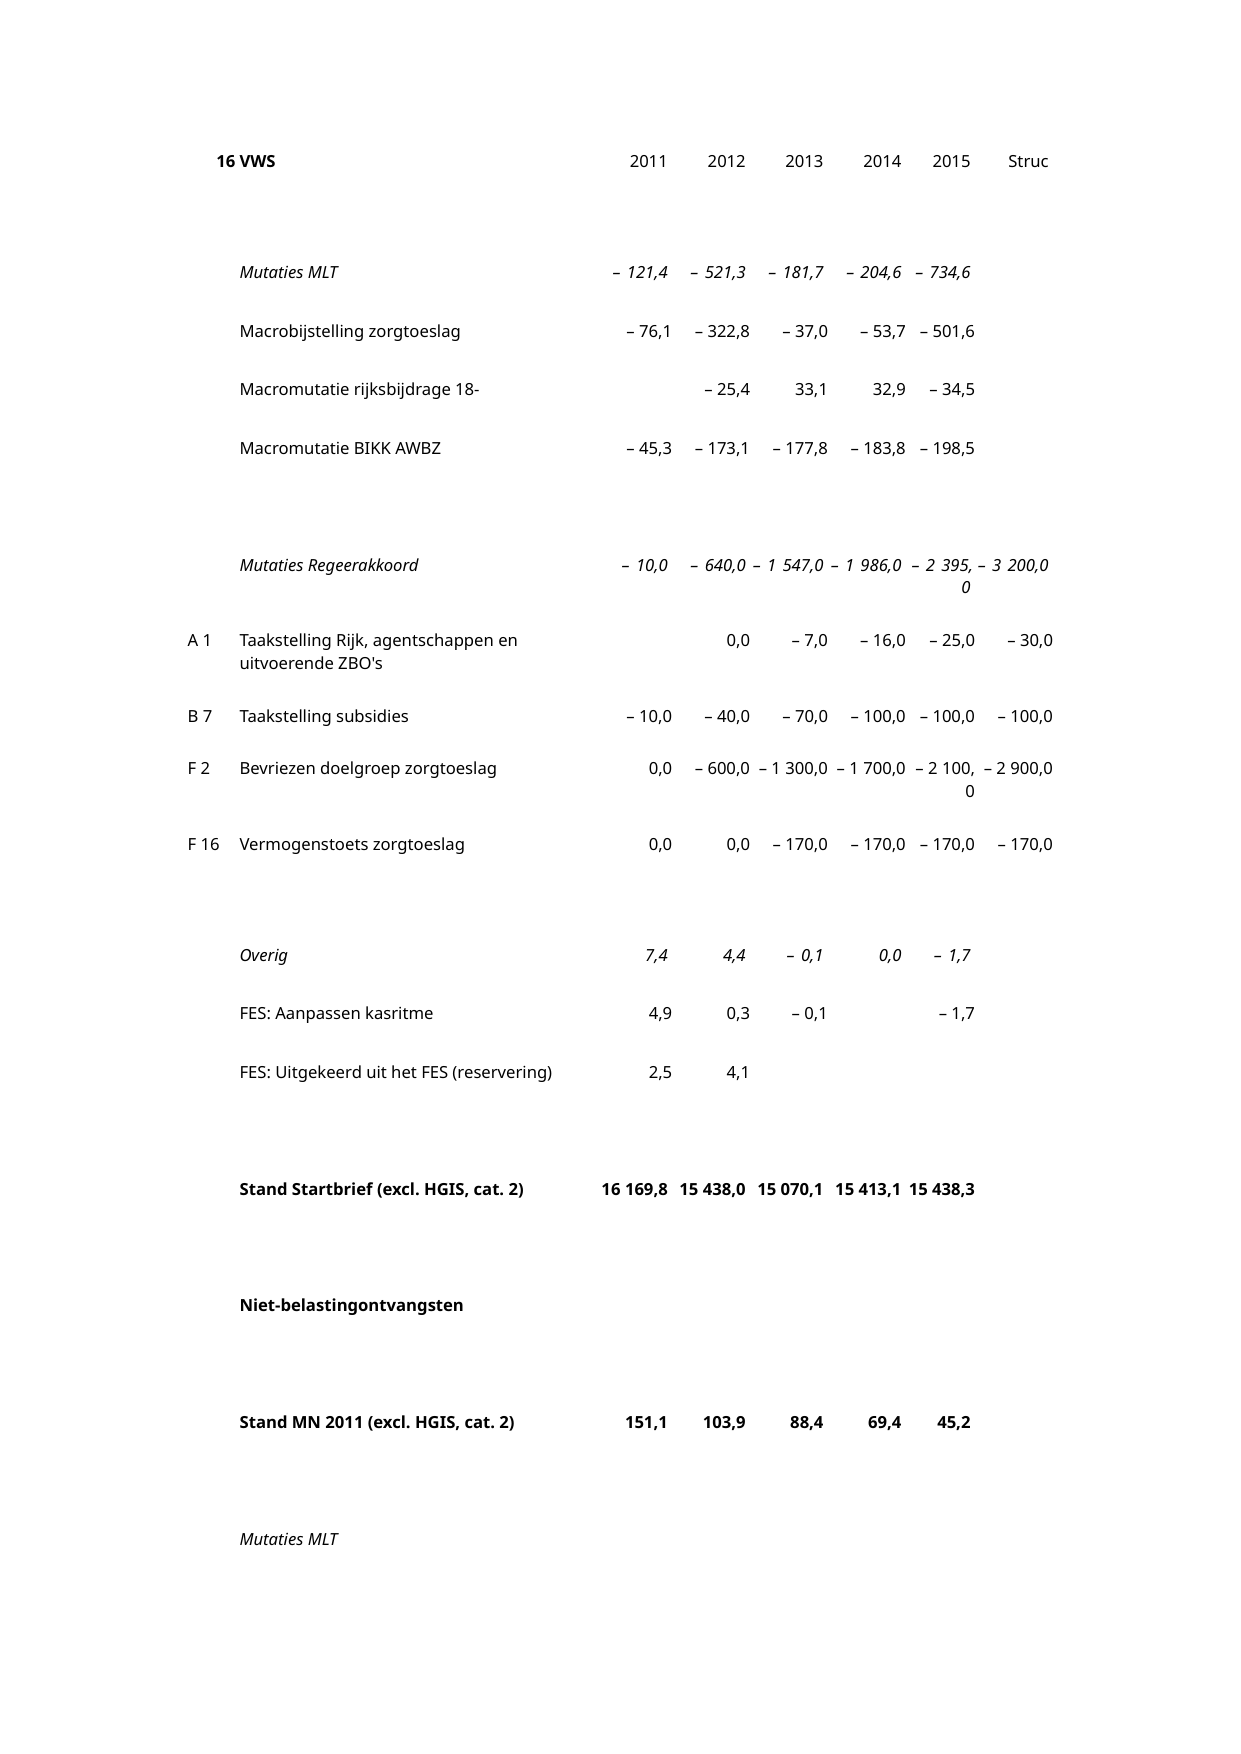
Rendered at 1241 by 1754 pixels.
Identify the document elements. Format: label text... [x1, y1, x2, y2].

table_cell – 10,0 [594, 553, 672, 629]
table_cell [239, 203, 594, 261]
table_cell 32,9 [828, 378, 906, 436]
table_cell – 170,0 [906, 832, 975, 885]
table_cell – 2 900,0 [975, 757, 1053, 832]
table_cell 4,1 [672, 1060, 750, 1119]
table_cell [975, 378, 1053, 436]
table_cell – 183,8 [828, 436, 906, 495]
table_cell [906, 495, 975, 553]
table_cell [239, 1353, 594, 1411]
table_cell [975, 1119, 1053, 1177]
table_cell – 16,0 [828, 629, 906, 704]
table_cell [828, 495, 906, 553]
table_cell [594, 203, 672, 261]
table_cell 16 169,8 [594, 1177, 672, 1236]
table_cell [594, 495, 672, 553]
table_cell [750, 1236, 828, 1294]
table_cell [672, 1528, 750, 1586]
table_cell [239, 495, 594, 553]
table_cell – 177,8 [750, 436, 828, 495]
table_cell Stand Startbrief (excl. HGIS, cat. 2) [239, 1177, 594, 1236]
table_cell [975, 1469, 1053, 1528]
table_cell – 2 395,0 [906, 553, 975, 629]
table_cell – 10,0 [594, 704, 672, 757]
table_header 16 [188, 150, 239, 203]
table_cell – 0,1 [750, 944, 828, 1002]
table_cell – 70,0 [750, 704, 828, 757]
table_cell [188, 1177, 239, 1236]
table_cell 7,4 [594, 944, 672, 1002]
table_cell 0,0 [594, 832, 672, 885]
table_cell [975, 1177, 1053, 1236]
table_cell [828, 1294, 906, 1352]
table_cell – 45,3 [594, 436, 672, 495]
table_cell [188, 203, 239, 261]
table_cell – 7,0 [750, 629, 828, 704]
table_cell [672, 1353, 750, 1411]
table_cell – 1,7 [906, 944, 975, 1002]
table_cell Taakstelling subsidies [239, 704, 594, 757]
table_cell [750, 1528, 828, 1586]
table_cell [750, 1353, 828, 1411]
table_cell [828, 203, 906, 261]
table_header 2015 [906, 150, 975, 203]
table_cell 45,2 [906, 1411, 975, 1469]
table_cell Vermogenstoets zorgtoeslag [239, 832, 594, 885]
table_cell – 3 200,0 [975, 553, 1053, 629]
table_cell – 25,0 [906, 629, 975, 704]
table_cell [594, 1528, 672, 1586]
table_cell 0,0 [672, 629, 750, 704]
table_cell 33,1 [750, 378, 828, 436]
table_cell – 640,0 [672, 553, 750, 629]
table_cell – 181,7 [750, 261, 828, 319]
table_cell [594, 1469, 672, 1528]
table_cell B 7 [188, 704, 239, 757]
table_cell [828, 885, 906, 943]
table_cell [906, 1353, 975, 1411]
table_cell [672, 885, 750, 943]
table_cell [975, 885, 1053, 943]
table_cell [594, 1353, 672, 1411]
table_cell [906, 203, 975, 261]
table_cell Overig [239, 944, 594, 1002]
table_cell [239, 885, 594, 943]
table_cell [975, 1353, 1053, 1411]
table_cell [188, 1002, 239, 1060]
table_cell – 204,6 [828, 261, 906, 319]
table_cell [188, 1469, 239, 1528]
table_cell [672, 1469, 750, 1528]
table_header 2011 [594, 150, 672, 203]
table_cell [975, 1002, 1053, 1060]
table_cell – 170,0 [975, 832, 1053, 885]
table_cell [975, 1236, 1053, 1294]
table_header Struc [975, 150, 1053, 203]
table_cell [828, 1236, 906, 1294]
table_cell Mutaties Regeerakkoord [239, 553, 594, 629]
table_cell [828, 1469, 906, 1528]
table_cell 4,9 [594, 1002, 672, 1060]
table_cell Macromutatie BIKK AWBZ [239, 436, 594, 495]
table_cell F 2 [188, 757, 239, 832]
table_cell [188, 1060, 239, 1119]
table_cell – 173,1 [672, 436, 750, 495]
table_cell [828, 1002, 906, 1060]
table_cell – 121,4 [594, 261, 672, 319]
table_cell [828, 1119, 906, 1177]
table_cell [188, 495, 239, 553]
table_cell [906, 1119, 975, 1177]
table_cell – 1 300,0 [750, 757, 828, 832]
table_cell 15 413,1 [828, 1177, 906, 1236]
table_cell [828, 1528, 906, 1586]
table_cell – 2 100,0 [906, 757, 975, 832]
table_cell [672, 203, 750, 261]
table_cell [672, 1294, 750, 1352]
table_cell [188, 1236, 239, 1294]
table_cell – 25,4 [672, 378, 750, 436]
table_cell [594, 629, 672, 704]
table_cell [975, 1528, 1053, 1586]
table_cell [750, 203, 828, 261]
table_cell [594, 885, 672, 943]
table_cell [975, 436, 1053, 495]
table_cell – 1 700,0 [828, 757, 906, 832]
table_cell [594, 378, 672, 436]
table_cell [828, 1060, 906, 1119]
table_cell – 521,3 [672, 261, 750, 319]
table_cell [188, 1294, 239, 1352]
table_cell – 37,0 [750, 320, 828, 378]
table_cell – 501,6 [906, 320, 975, 378]
table_cell 0,0 [672, 832, 750, 885]
table_cell [594, 1294, 672, 1352]
table_cell Stand MN 2011 (excl. HGIS, cat. 2) [239, 1411, 594, 1469]
table_cell [672, 495, 750, 553]
table_cell [906, 1294, 975, 1352]
table_cell [906, 1528, 975, 1586]
table_cell [188, 436, 239, 495]
table_cell [188, 1119, 239, 1177]
table_cell 15 438,0 [672, 1177, 750, 1236]
table_cell – 170,0 [828, 832, 906, 885]
table_cell – 1 986,0 [828, 553, 906, 629]
table_cell [975, 1294, 1053, 1352]
table_cell [188, 1353, 239, 1411]
table_cell [188, 944, 239, 1002]
table_cell [188, 553, 239, 629]
table_cell [188, 1528, 239, 1586]
table_cell [828, 1353, 906, 1411]
table_cell [906, 1236, 975, 1294]
table_header VWS [239, 150, 594, 203]
table_cell [188, 320, 239, 378]
table_cell [906, 1060, 975, 1119]
table_cell [906, 885, 975, 943]
table_cell [750, 885, 828, 943]
table_cell 15 070,1 [750, 1177, 828, 1236]
table_cell – 170,0 [750, 832, 828, 885]
table_cell [975, 1060, 1053, 1119]
table_cell 0,0 [828, 944, 906, 1002]
table_cell 69,4 [828, 1411, 906, 1469]
table_cell – 0,1 [750, 1002, 828, 1060]
table_cell 2,5 [594, 1060, 672, 1119]
table_cell [188, 885, 239, 943]
table_cell – 734,6 [906, 261, 975, 319]
table_cell – 30,0 [975, 629, 1053, 704]
table_cell [975, 1411, 1053, 1469]
table_cell Macromutatie rijksbijdrage 18- [239, 378, 594, 436]
table_cell 15 438,3 [906, 1177, 975, 1236]
table_cell [188, 378, 239, 436]
table_cell – 1 547,0 [750, 553, 828, 629]
table_cell Taakstelling Rijk, agentschappen en uitvoerende ZBO's [239, 629, 594, 704]
table_cell [672, 1236, 750, 1294]
table_cell [750, 1060, 828, 1119]
table_cell – 100,0 [906, 704, 975, 757]
table_cell [975, 320, 1053, 378]
table_cell – 100,0 [975, 704, 1053, 757]
table_cell [750, 1119, 828, 1177]
table_cell [906, 1469, 975, 1528]
table_header 2014 [828, 150, 906, 203]
table_cell FES: Aanpassen kasritme [239, 1002, 594, 1060]
table_cell [975, 203, 1053, 261]
table_cell [975, 495, 1053, 553]
table_cell [239, 1119, 594, 1177]
table_cell 0,0 [594, 757, 672, 832]
table_cell Bevriezen doelgroep zorgtoeslag [239, 757, 594, 832]
table_cell [594, 1119, 672, 1177]
table_cell [750, 1294, 828, 1352]
table_cell A 1 [188, 629, 239, 704]
table_cell FES: Uitgekeerd uit het FES (reservering) [239, 1060, 594, 1119]
table_cell – 76,1 [594, 320, 672, 378]
table_cell Niet-belastingontvangsten [239, 1294, 594, 1352]
table_cell – 198,5 [906, 436, 975, 495]
table_cell F 16 [188, 832, 239, 885]
table_cell – 322,8 [672, 320, 750, 378]
table_cell [750, 495, 828, 553]
table_cell [975, 944, 1053, 1002]
table_cell – 40,0 [672, 704, 750, 757]
table_cell 151,1 [594, 1411, 672, 1469]
table_cell – 600,0 [672, 757, 750, 832]
table_cell 103,9 [672, 1411, 750, 1469]
table_cell – 34,5 [906, 378, 975, 436]
table_cell Macrobijstelling zorgtoeslag [239, 320, 594, 378]
table_cell Mutaties MLT [239, 1528, 594, 1586]
table_cell [239, 1236, 594, 1294]
table_cell – 53,7 [828, 320, 906, 378]
table_cell [239, 1469, 594, 1528]
table_cell 4,4 [672, 944, 750, 1002]
table_cell 88,4 [750, 1411, 828, 1469]
table_cell [672, 1119, 750, 1177]
table_cell 0,3 [672, 1002, 750, 1060]
table_header 2013 [750, 150, 828, 203]
table_cell – 100,0 [828, 704, 906, 757]
table_cell [975, 261, 1053, 319]
table_cell – 1,7 [906, 1002, 975, 1060]
table_cell [188, 1411, 239, 1469]
table_cell Mutaties MLT [239, 261, 594, 319]
table_header 2012 [672, 150, 750, 203]
table_cell [188, 261, 239, 319]
table_cell [750, 1469, 828, 1528]
table_cell [594, 1236, 672, 1294]
